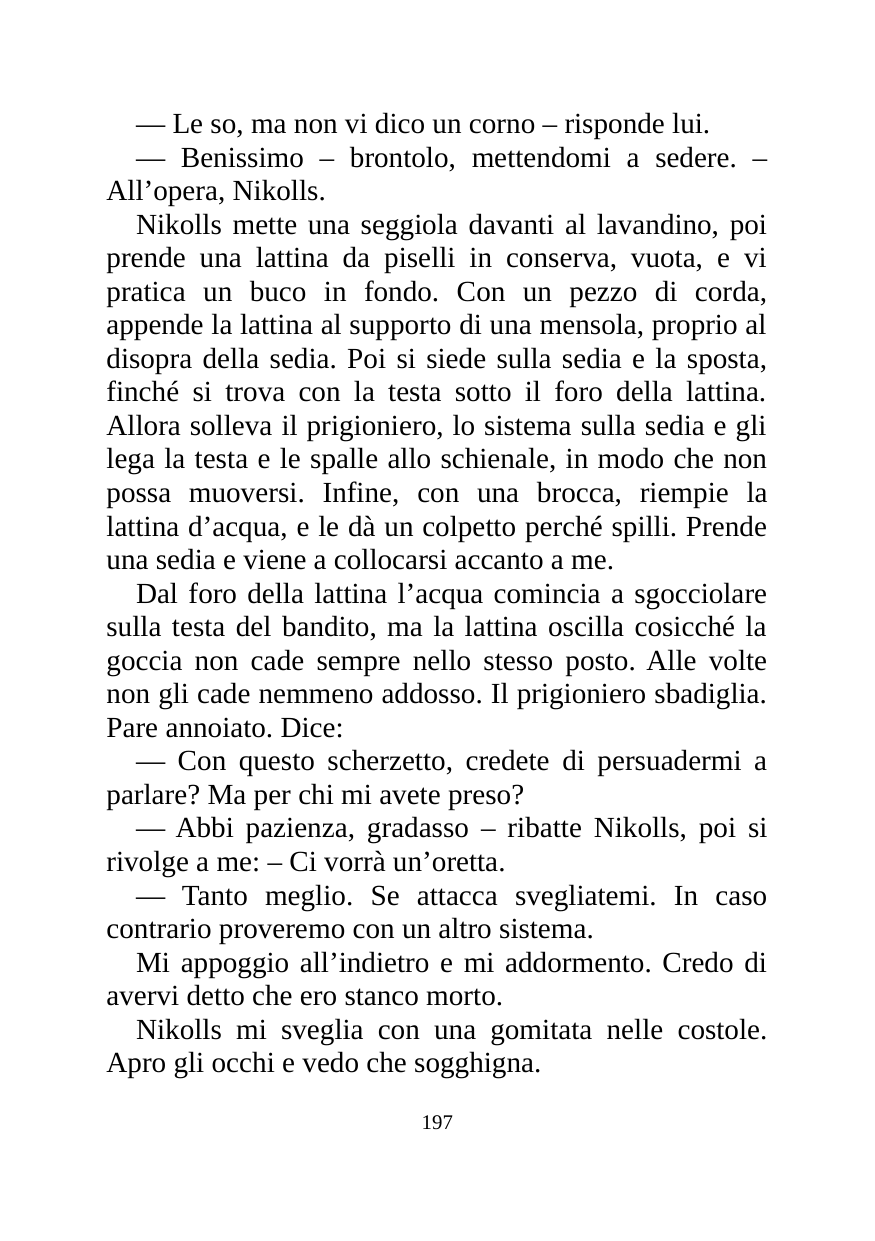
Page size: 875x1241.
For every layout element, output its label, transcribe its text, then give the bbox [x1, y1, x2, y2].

text Nikolls mi sveglia con una gomitata nelle costole. Apro gli occhi e vedo che sogghigna. [106, 1012, 768, 1079]
text — Con questo scherzetto, credete di persuadermi a parlare? Ma per chi mi avete preso? [106, 743, 768, 811]
text — Tanto meglio. Se attacca svegliatemi. In caso contrario proveremo con un altro sistema. [106, 878, 768, 945]
text Mi appoggio all’indietro e mi addormento. Credo di avervi detto che ero stanco morto. [106, 945, 768, 1012]
text Nikolls mette una seggiola davanti al lavandino, poi prende una lattina da piselli in conserva, vuota, e vi pratica un buco in fondo. Con un pezzo di corda, appende la lattina al supporto di una mensola, proprio al disopra della sedia. Poi si siede sulla sedia e la sposta, finché si trova con la testa sotto il foro della lattina. Allora solleva il prigioniero, lo sistema sulla sedia e gli lega la testa e le spalle allo schienale, in modo che non possa muoversi. Infine, con una brocca, riempie la lattina d’acqua, e le dà un colpetto perché spilli. Prende una sedia e viene a collocarsi accanto a me. [106, 207, 768, 576]
text — Le so, ma non vi dico un corno – risponde lui. [106, 106, 768, 140]
text — Benissimo – brontolo, mettendomi a sedere. – All’opera, Nikolls. [106, 140, 768, 207]
text Dal foro della lattina l’acqua comincia a sgocciolare sulla testa del bandito, ma la lattina oscilla cosicché la goccia non cade sempre nello stesso posto. Alle volte non gli cade nemmeno addosso. Il prigioniero sbadiglia. Pare annoiato. Dice: [106, 576, 768, 743]
text — Abbi pazienza, gradasso – ribatte Nikolls, poi si rivolge a me: – Ci vorrà un’oretta. [106, 811, 768, 878]
